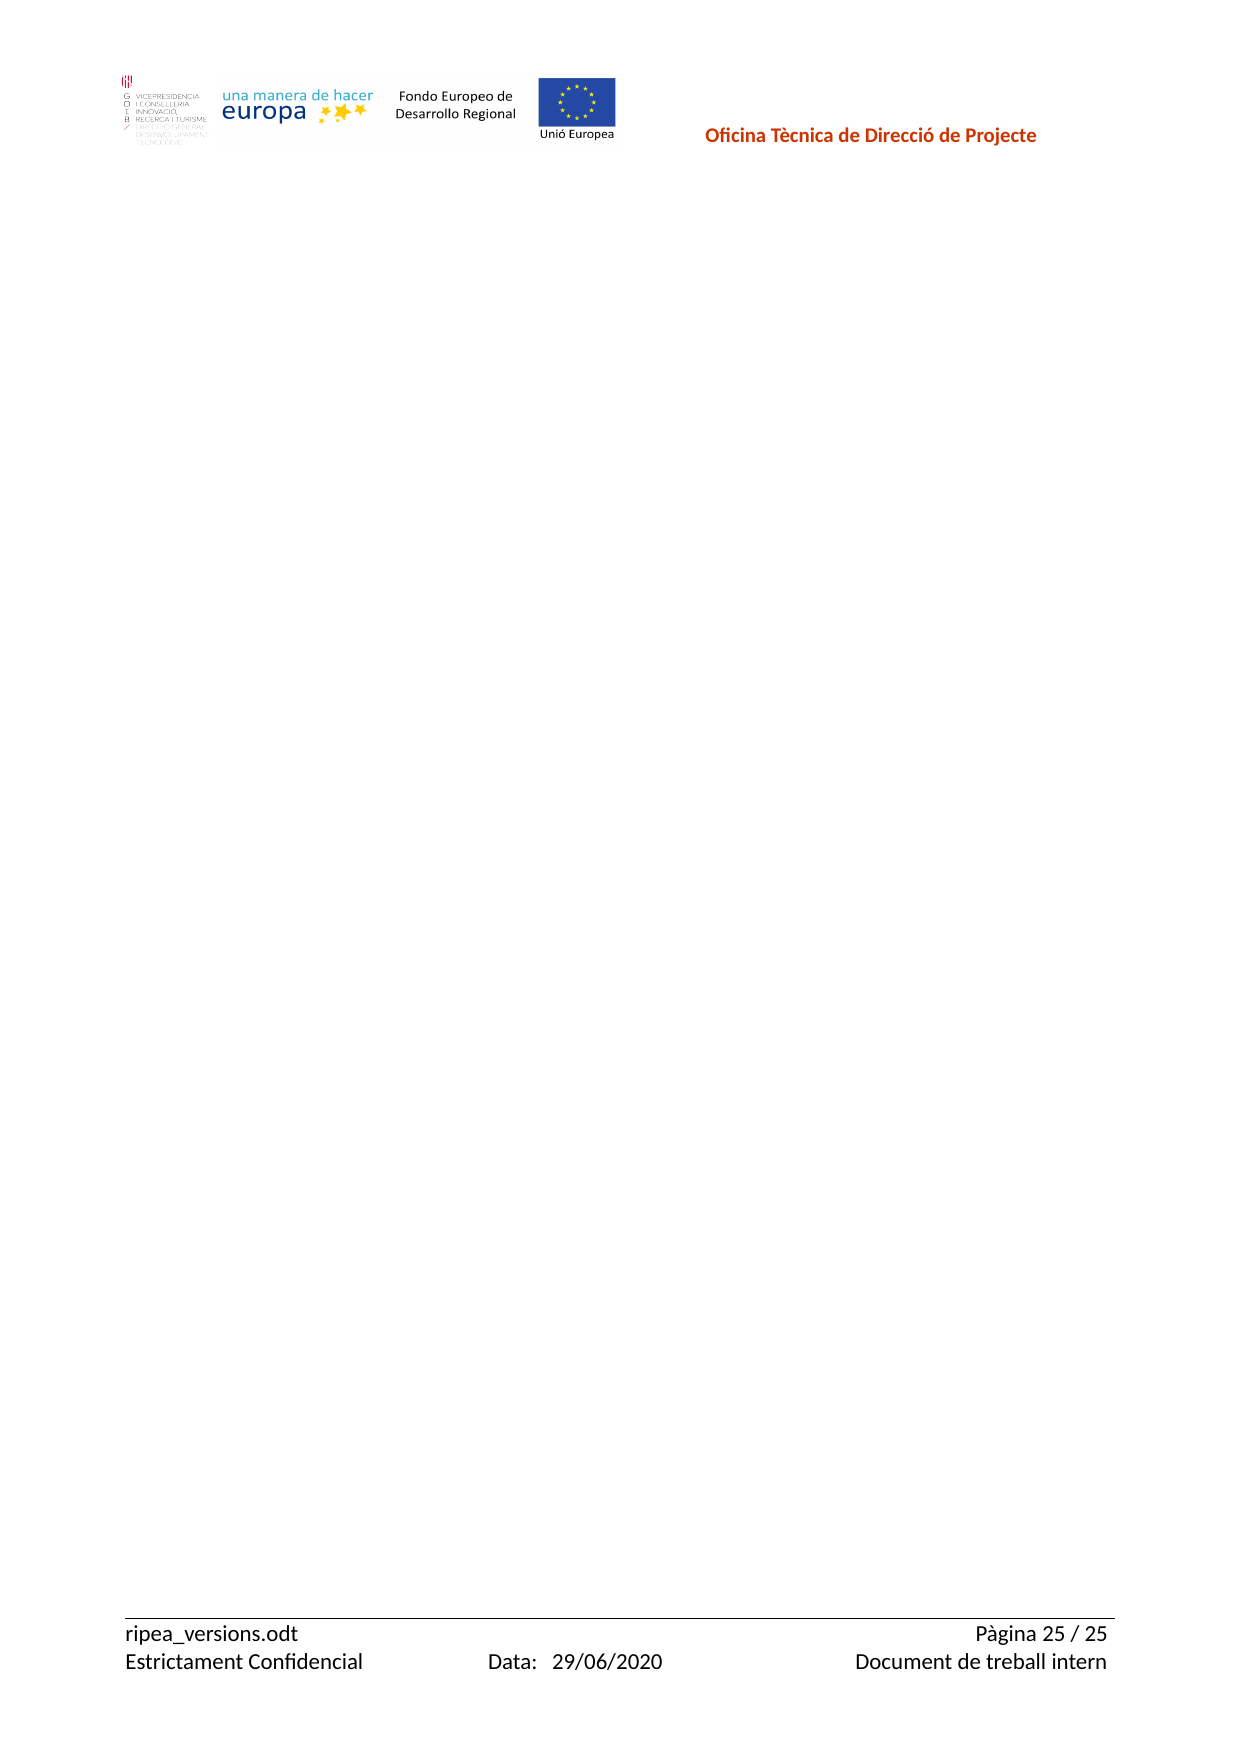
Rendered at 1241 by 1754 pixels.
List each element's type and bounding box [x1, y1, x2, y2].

picture [118, 73, 213, 147]
picture [219, 73, 621, 147]
